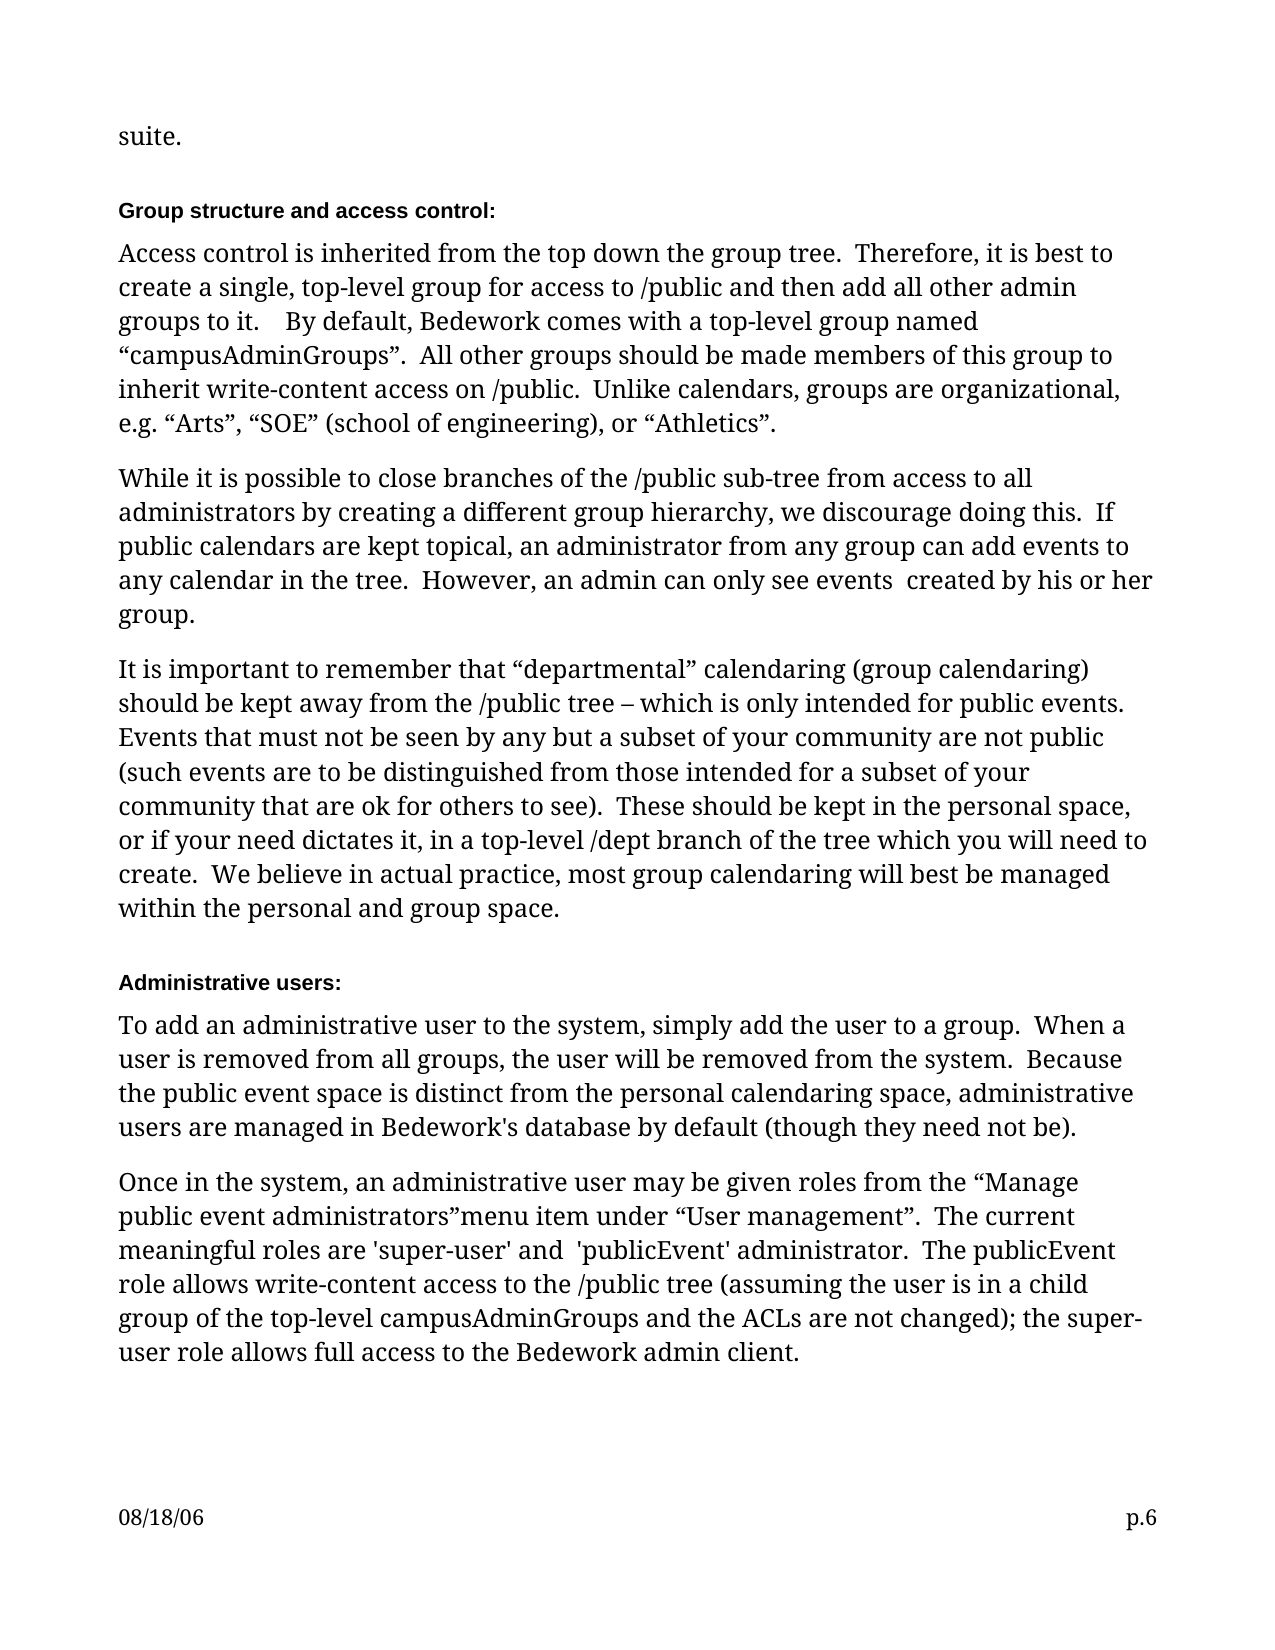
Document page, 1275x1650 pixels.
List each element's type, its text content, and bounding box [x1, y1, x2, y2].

text While it is possible to close branches of the /public sub-tree from access to all administrators by creating a different group hierarchy, we discourage doing this. If public calendars are kept topical, an administrator from any group can add events to any calendar in the tree. However, an admin can only see events created by his or her group. [118, 461, 1157, 631]
text suite. [118, 118, 1157, 152]
text Access control is inherited from the top down the group tree. Therefore, it is best to create a single, top-level group for access to /public and then add all other admin groups to it. By default, Bedework comes with a top-level group named “campusAdminGroups”. All other groups should be made members of this group to inherit write-content access on /public. Unlike calendars, groups are organizational, e.g. “Arts”, “SOE” (school of engineering), or “Athletics”. [118, 235, 1157, 439]
text To add an administrative user to the system, simply add the user to a group. When a user is removed from all groups, the user will be removed from the system. Because the public event space is distinct from the personal calendaring space, administrative users are managed in Bedework's database by default (though they need not be). [118, 1007, 1157, 1144]
subtitle Group structure and access control: [118, 198, 1157, 223]
subtitle Administrative users: [118, 971, 1157, 995]
text Once in the system, an administrative user may be given roles from the “Manage public event administrators”menu item under “User management”. The current meaningful roles are 'super-user' and 'publicEvent' administrator. The publicEvent role allows write-content access to the /public tree (assuming the user is in a child group of the top-level campusAdminGroups and the ACLs are not changed); the super-user role allows full access to the Bedework admin client. [118, 1165, 1157, 1369]
text It is important to remember that “departmental” calendaring (group calendaring) should be kept away from the /public tree – which is only intended for public events. Events that must not be seen by any but a subset of your community are not public (such events are to be distinguished from those intended for a subset of your community that are ok for others to see). These should be kept in the personal space, or if your need dictates it, in a top-level /dept branch of the tree which you will need to create. We believe in actual practice, most group calendaring will best be managed within the personal and group space. [118, 652, 1157, 924]
